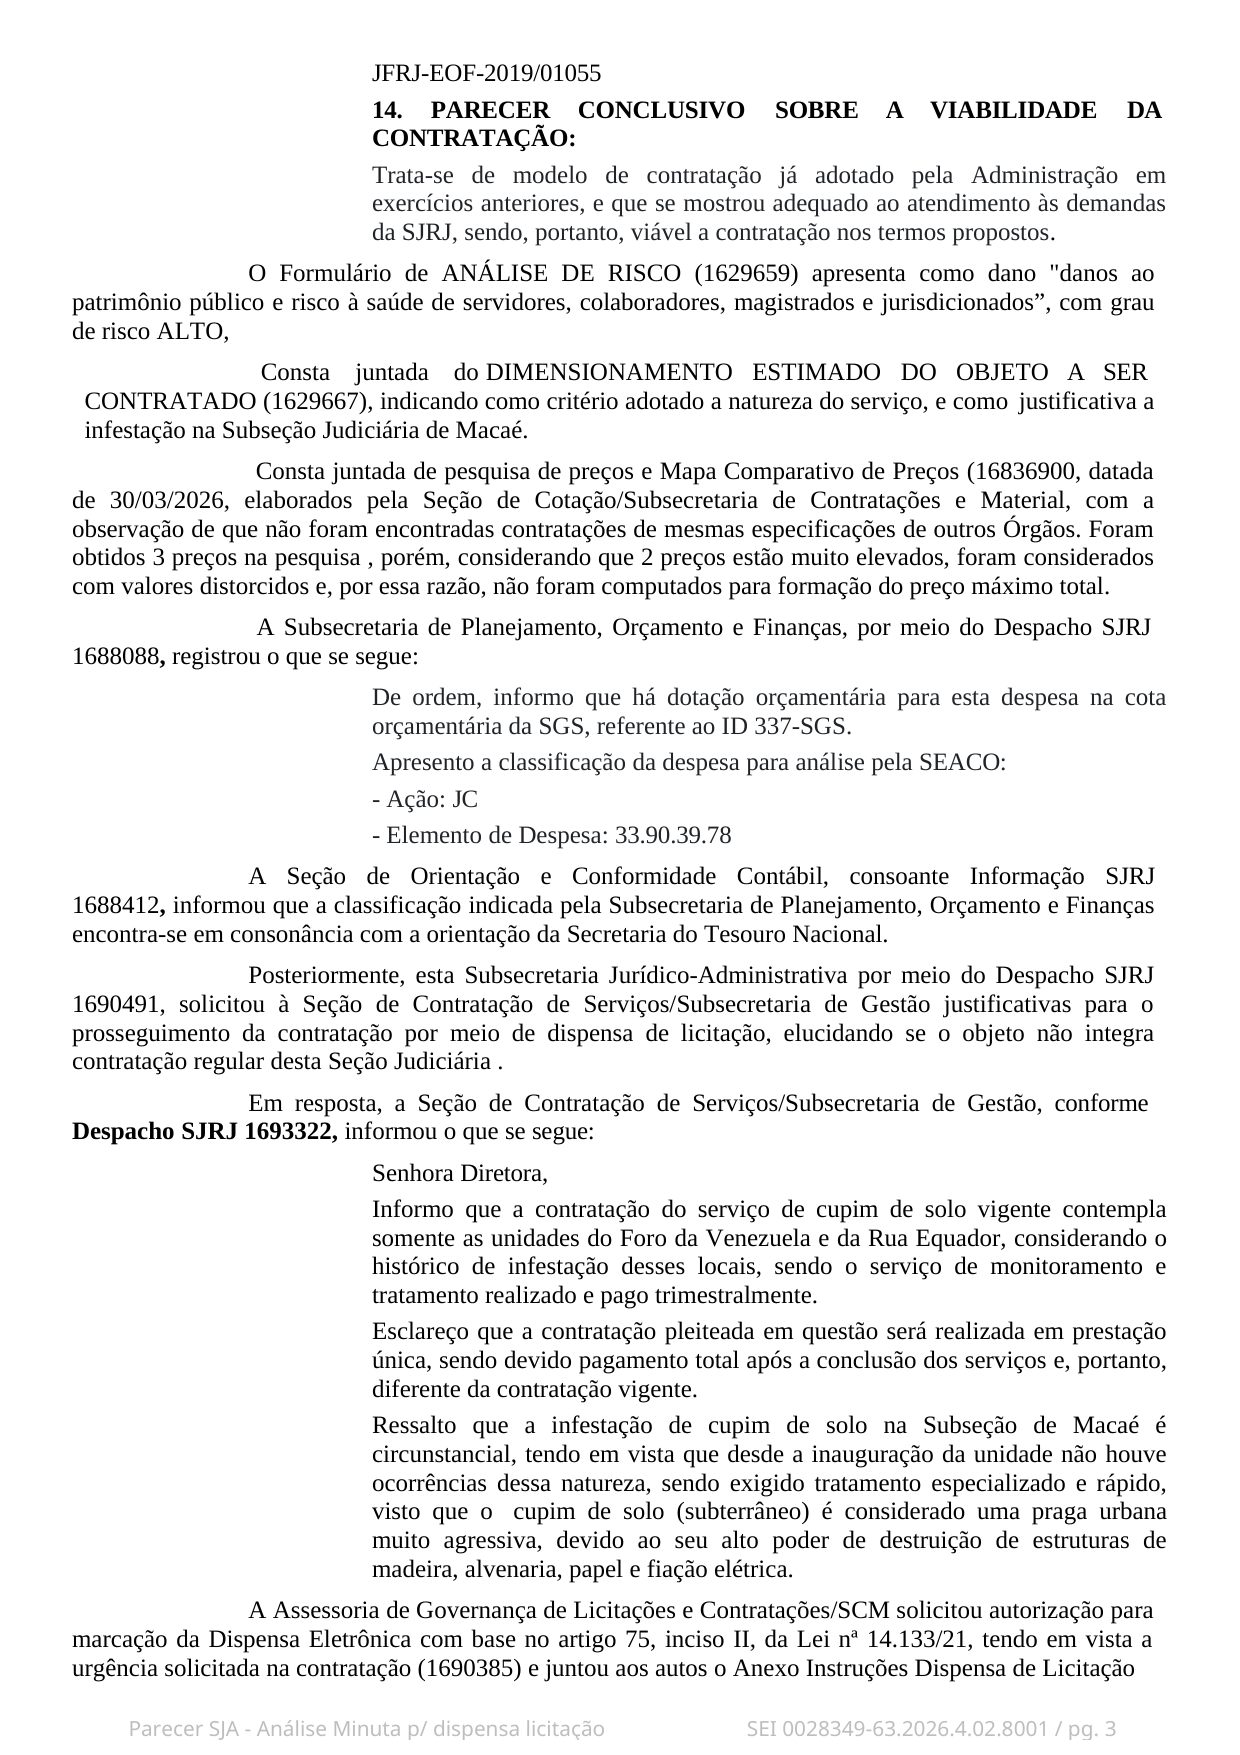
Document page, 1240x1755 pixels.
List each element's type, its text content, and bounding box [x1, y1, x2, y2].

text Consta juntada do DIMENSIONAMENTO ESTIMADO DO OBJETO A SER [261, 357, 1181, 386]
text A Seção de Orientação e Conformidade Contábil, consoante Informação SJRJ 1688412, informou que a classificação indicada pela Subsecretaria de Planejamento, Orçamento e Finanças encontra-se em consonância com a orientação da Secretaria do Tesouro Nacional. [72, 861, 1155, 947]
text Esclareço que a contratação pleiteada em questão será realizada em prestação única, sendo devido pagamento total após a conclusão dos serviços e, portanto, diferente da contratação vigente. [372, 1316, 1168, 1403]
text A Assessoria de Governança de Licitações e Contratações/SCM solicitou autorização para marcação da Dispensa Eletrônica com base no artigo 75, inciso II, da Lei nª 14.133/21, tendo em vista a urgência solicitada na contratação (1690385) e juntou aos autos o Anexo Instruções Dispensa de Licitação [72, 1595, 1154, 1682]
text Trata-se de modelo de contratação já adotado pela Administração em exercícios anteriores, e que se mostrou adequado ao atendimento às demandas da SJRJ, sendo, portanto, viável a contratação nos termos propostos. [372, 160, 1167, 246]
text Despacho SJRJ 1693322, informou o que se segue: [72, 1116, 1181, 1145]
text Consta juntada de pesquisa de preços e Mapa Comparativo de Preços (16836900, datada de 30/03/2026, elaborados pela Seção de Cotação/Subsecretaria de Contratações e Material, com a observação de que não foram encontradas contratações de mesmas especificações de outros Órgãos. Foram obtidos 3 preços na pesquisa , porém, considerando que 2 preços estão muito elevados, foram considerados com valores distorcidos e, por essa razão, não foram computados para formação do preço máximo total. [72, 456, 1155, 600]
text Ressalto que a infestação de cupim de solo na Subseção de Macaé é circunstancial, tendo em vista que desde a inauguração da unidade não houve ocorrências dessa natureza, sendo exigido tratamento especializado e rápido, visto que o cupim de solo (subterrâneo) é considerado uma praga urbana muito agressiva, devido ao seu alto poder de destruição de estruturas de madeira, alvenaria, papel e fiação elétrica. [372, 1410, 1168, 1583]
text Apresento a classificação da despesa para análise pela SEACO: [372, 747, 1181, 776]
text Informo que a contratação do serviço de cupim de solo vigente contempla somente as unidades do Foro da Venezuela e da Rua Equador, considerando o histórico de infestação desses locais, sendo o serviço de monitoramento e tratamento realizado e pago trimestralmente. [372, 1194, 1168, 1309]
text A Subsecretaria de Planejamento, Orçamento e Finanças, por meio do Despacho SJRJ 1688088, registrou o que se segue: [72, 612, 1152, 670]
list Ação: JC [372, 784, 1181, 812]
text Em resposta, a Seção de Contratação de Serviços/Subsecretaria de Gestão, conforme [248, 1088, 1181, 1116]
text Senhora Diretora, [372, 1158, 1181, 1186]
list PARECER CONCLUSIVO SOBRE A VIABILIDADE DA CONTRATAÇÃO: [372, 95, 1163, 152]
list Elemento de Despesa: 33.90.39.78 [372, 820, 1181, 849]
text CONTRATADO (1629667), indicando como critério adotado a natureza do serviço, e como justificativa a infestação na Subseção Judiciária de Macaé. [84, 386, 1154, 444]
text De ordem, informo que há dotação orçamentária para esta despesa na cota orçamentária da SGS, referente ao ID 337-SGS. [372, 682, 1167, 740]
text Posteriormente, esta Subsecretaria Jurídico-Administrativa por meio do Despacho SJRJ 1690491, solicitou à Seção de Contratação de Serviços/Subsecretaria de Gestão justificativas para o prosseguimento da contratação por meio de dispensa de licitação, elucidando se o objeto não integra contratação regular desta Seção Judiciária . [72, 960, 1155, 1075]
text O Formulário de ANÁLISE DE RISCO (1629659) apresenta como dano "danos ao patrimônio público e risco à saúde de servidores, colaboradores, magistrados e jurisdicionados”, com grau de risco ALTO, [72, 258, 1156, 345]
text JFRJ-EOF-2019/01055 [372, 58, 1181, 87]
